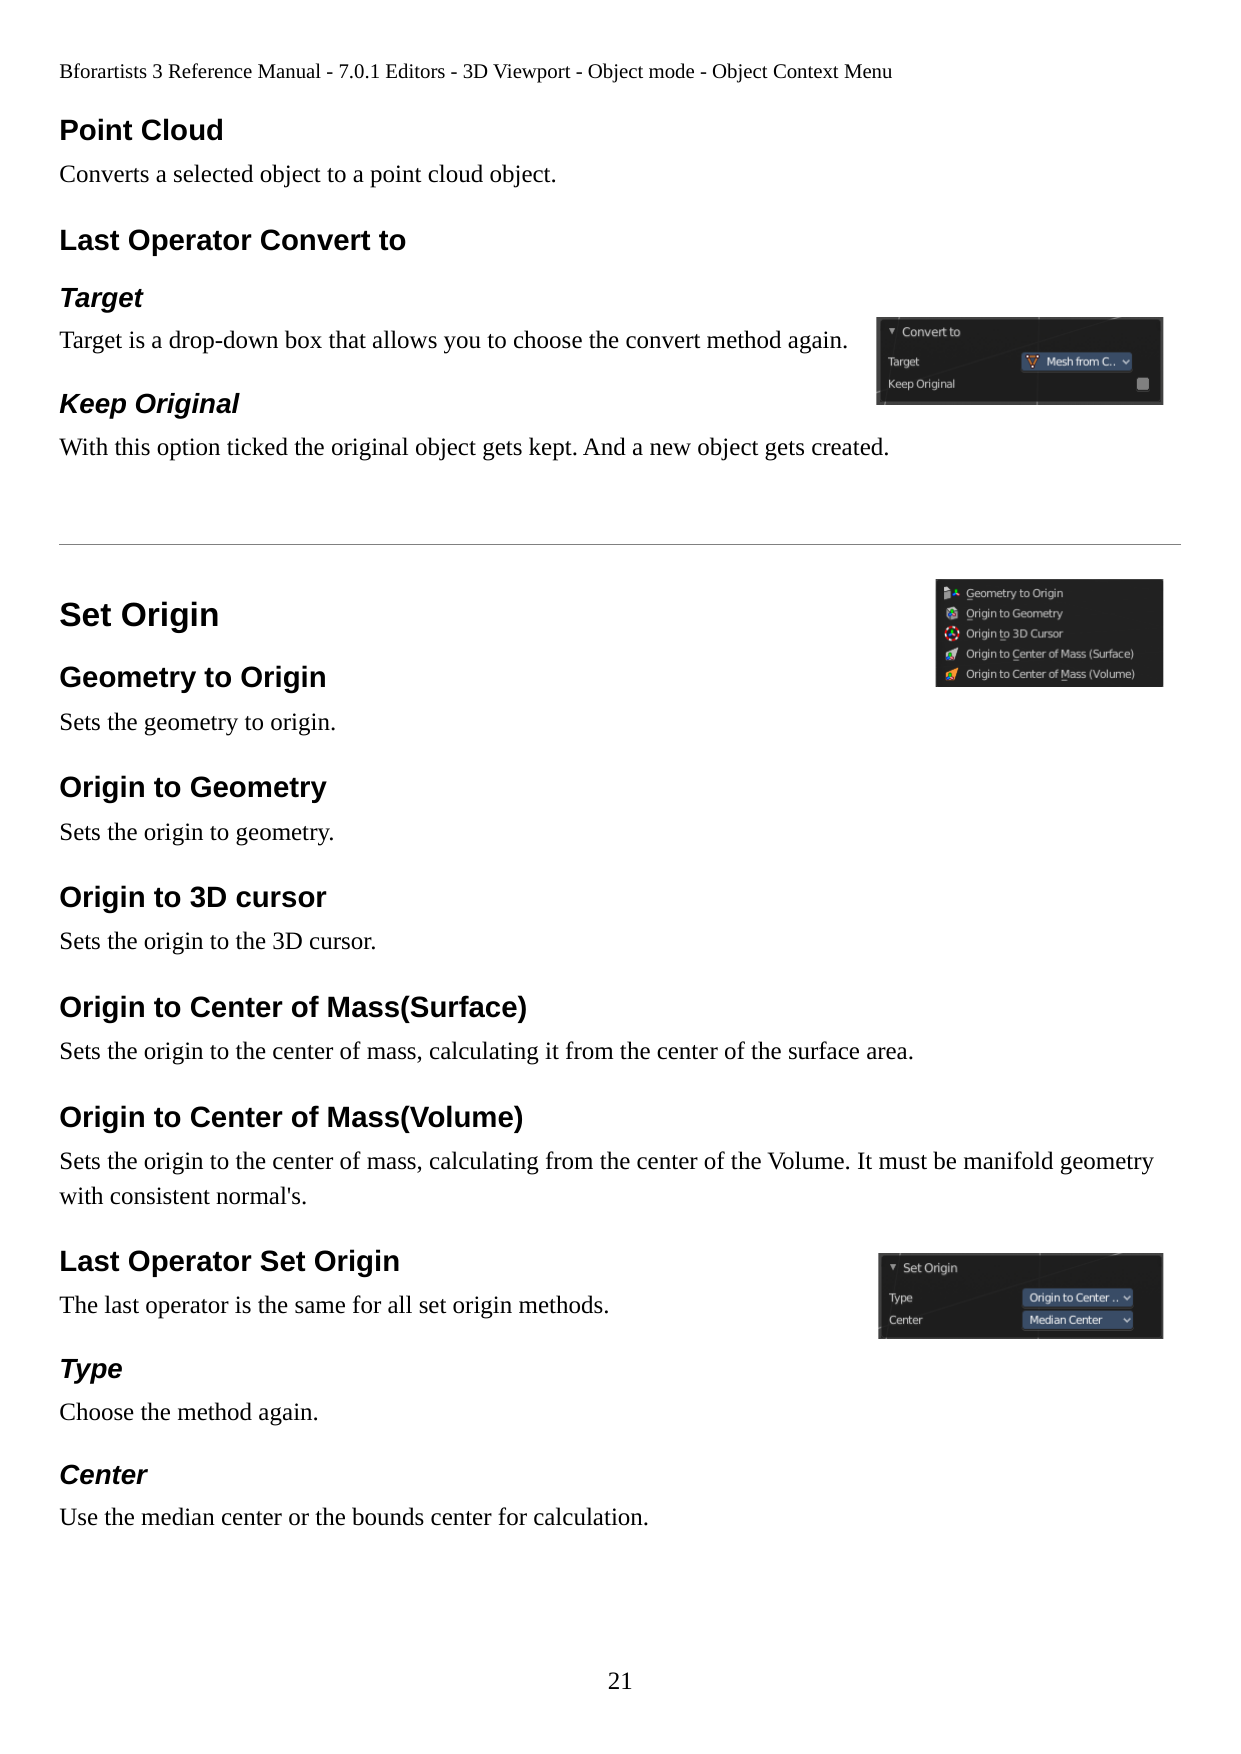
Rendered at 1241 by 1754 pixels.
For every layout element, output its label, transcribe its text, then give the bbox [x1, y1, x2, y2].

text Sets the origin to the 3D cursor. [59, 926, 1181, 955]
subtitle Set Origin [59, 595, 935, 633]
subtitle Origin to Geometry [59, 770, 1181, 804]
text Target is a drop-down box that allows you to choose the convert method again. [59, 326, 876, 354]
subtitle Last Operator Set Origin [59, 1244, 1181, 1278]
subtitle Origin to Center of Mass(Surface) [59, 990, 1181, 1024]
subtitle [1164, 595, 1181, 633]
subtitle Origin to Center of Mass(Volume) [59, 1100, 1181, 1134]
text Choose the method again. [59, 1397, 1181, 1425]
text Sets the origin to the center of mass, calculating from the center of the Volume. It must be manifold geometry with consistent normal's. [59, 1146, 1181, 1209]
text With this option ticked the original object gets kept. And a new object gets created. [59, 432, 1181, 460]
subtitle Keep Original [59, 387, 1181, 419]
subtitle Last Operator Convert to [59, 222, 1181, 256]
picture [878, 1253, 1164, 1339]
subtitle Geometry to Origin [59, 660, 1181, 694]
text Sets the geometry to origin. [59, 707, 1181, 735]
text Use the median center or the bounds center for calculation. [59, 1502, 1181, 1531]
subtitle Type [59, 1352, 1181, 1384]
subtitle Origin to 3D cursor [59, 880, 1181, 914]
picture [935, 579, 1164, 687]
subtitle Center [59, 1458, 1181, 1490]
text The last operator is the same for all set origin methods. [59, 1291, 878, 1319]
text Sets the origin to geometry. [59, 817, 1181, 845]
subtitle Target [59, 281, 1181, 313]
subtitle Point Cloud [59, 113, 1181, 146]
picture [876, 317, 1164, 405]
text Converts a selected object to a point cloud object. [59, 159, 1181, 188]
text Sets the origin to the center of mass, calculating it from the center of the surface area. [59, 1036, 1181, 1065]
